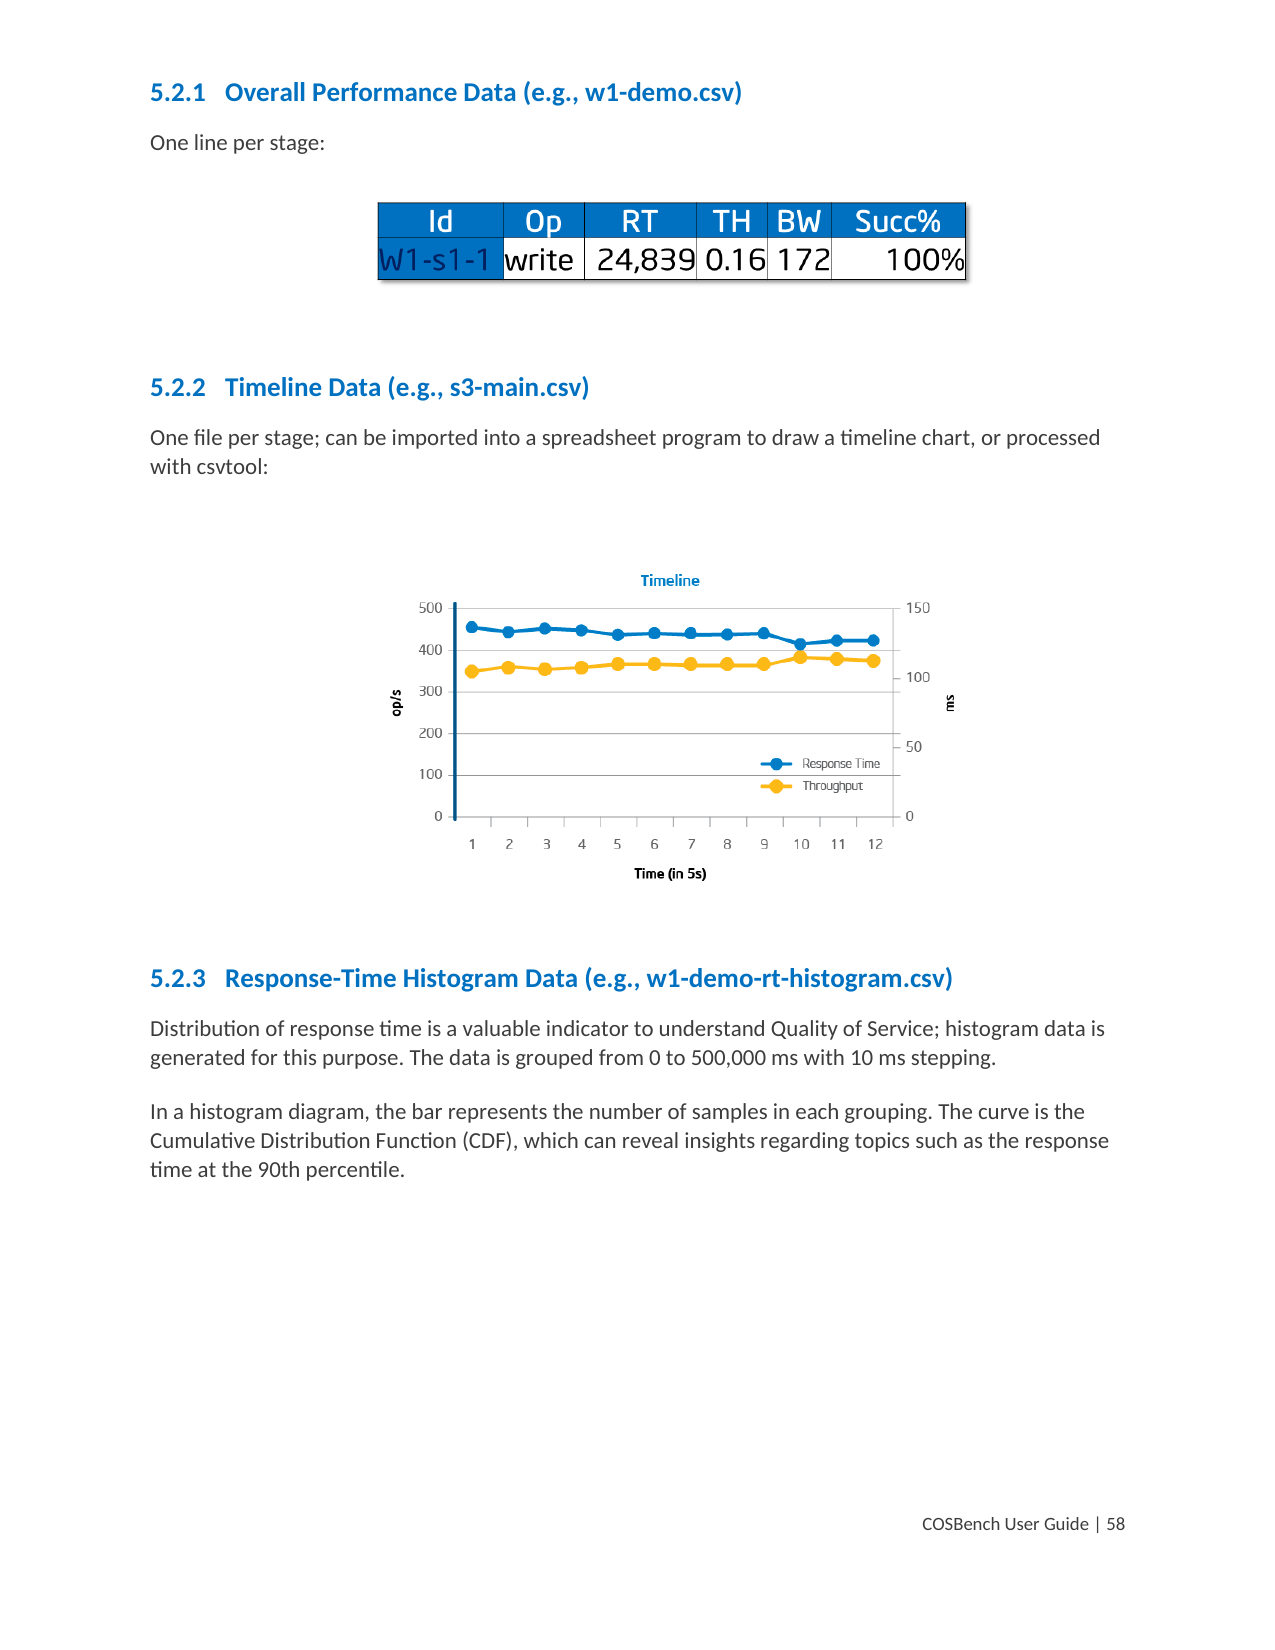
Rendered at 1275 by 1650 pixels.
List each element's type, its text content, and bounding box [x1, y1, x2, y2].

subtitle Response-Time Histogram Data (e.g., w1-demo-rt-histogram.csv) [150, 961, 1125, 994]
subtitle Timeline Data (e.g., s3-main.csv) [150, 370, 1125, 403]
subtitle Overall Performance Data (e.g., w1-demo.csv) [150, 75, 1125, 108]
text One line per stage: [150, 128, 1125, 156]
text In a histogram diagram, the bar represents the number of samples in each grouping. The curve is the Cumulative Distribution Function (CDF), which can reveal insights regarding topics such as the response time at the 90th percentile. [150, 1097, 1125, 1183]
text One file per stage; can be imported into a spreadsheet program to draw a timeline chart, or processed with csvtool: [150, 423, 1125, 480]
text Distribution of response time is a valuable indicator to understand Quality of Service; histogram data is generated for this purpose. The data is grouped from 0 to 500,000 ms with 10 ms stepping. [150, 1014, 1125, 1071]
